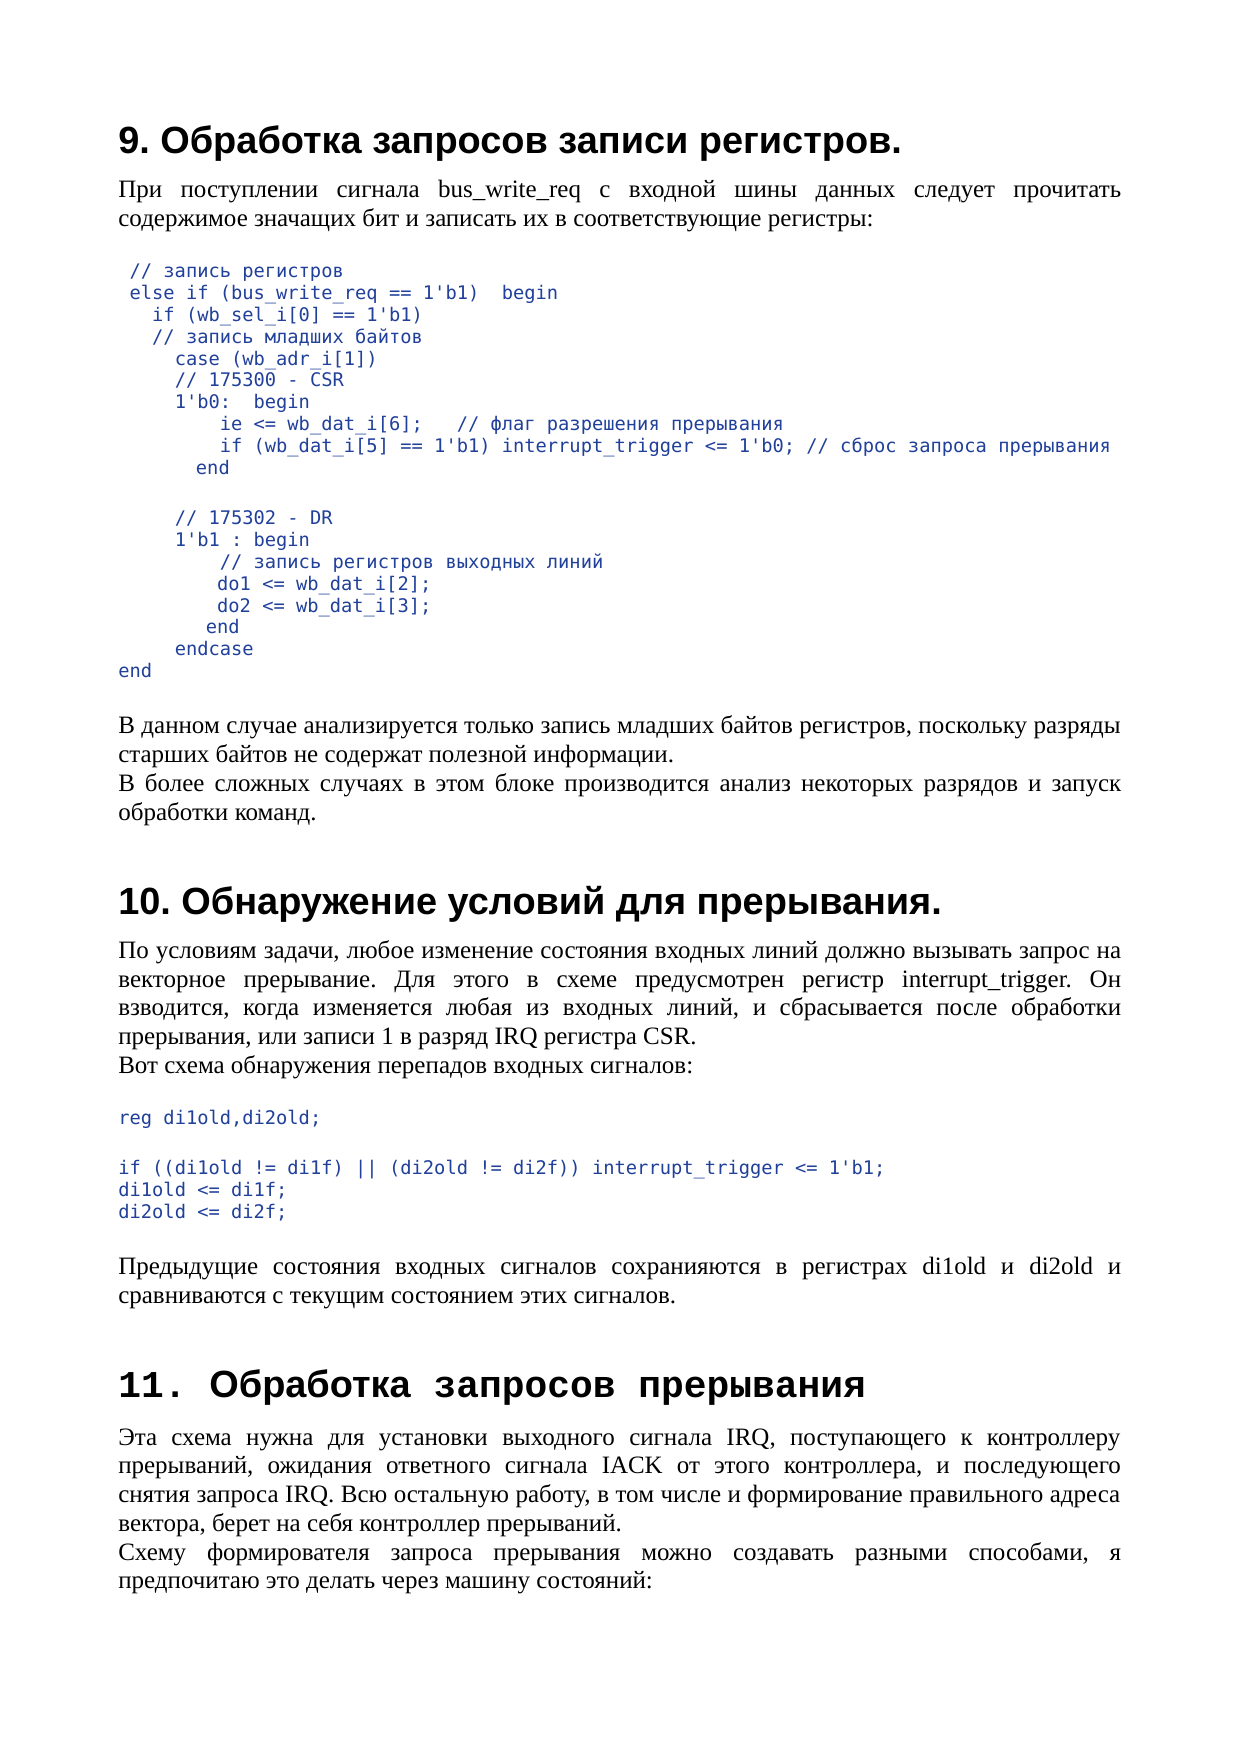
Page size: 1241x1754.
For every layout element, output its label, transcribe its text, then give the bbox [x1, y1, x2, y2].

text if (wb_sel_i[0] == 1'b1) [118, 304, 1122, 326]
text В данном случае анализируется только запись младших байтов регистров, поскольку разряды старших байтов не содержат полезной информации. [118, 711, 1122, 768]
text // запись регистров [118, 260, 1122, 282]
text if ((di1old != di1f) || (di2old != di2f)) interrupt_trigger <= 1'b1; [118, 1157, 1122, 1179]
text 1'b1 : begin [118, 529, 1122, 551]
text // запись регистров выходных линий [118, 551, 1122, 573]
text Вот схема обнаружения перепадов входных сигналов: [118, 1050, 1122, 1079]
subtitle 11. Обработка запросов прерывания [118, 1362, 1122, 1409]
text // 175302 - DR [118, 507, 1122, 529]
subtitle 10. Обнаружение условий для прерывания. [118, 879, 1122, 922]
text end [118, 660, 1122, 682]
text Схему формирователя запроса прерывания можно создавать разными способами, я предпочитаю это делать через машину состояний: [118, 1537, 1122, 1594]
text do1 <= wb_dat_i[2]; [118, 573, 1122, 595]
text endcase [118, 638, 1122, 660]
text reg di1old,di2old; [118, 1107, 1122, 1129]
text // 175300 - CSR [118, 369, 1122, 391]
text do2 <= wb_dat_i[3]; [118, 595, 1122, 617]
text По условиям задачи, любое изменение состояния входных линий должно вызывать запрос на векторное прерывание. Для этого в схеме предусмотрен регистр interrupt_trigger. Он взводится, когда изменяется любая из входных линий, и сбрасывается после обработки прерывания, или записи 1 в разряд IRQ регистра CSR. [118, 935, 1122, 1050]
text end [118, 617, 1122, 638]
text ie <= wb_dat_i[6]; // флаг разрешения прерывания [118, 413, 1122, 435]
text end [118, 457, 1122, 479]
text Предыдущие состояния входных сигналов сохранияются в регистрах di1old и di2old и сравниваются с текущим состоянием этих сигналов. [118, 1251, 1122, 1309]
text di2old <= di2f; [118, 1201, 1122, 1223]
text case (wb_adr_i[1]) [118, 348, 1122, 369]
text if (wb_dat_i[5] == 1'b1) interrupt_trigger <= 1'b0; // сброс запроса прерывания [118, 435, 1122, 457]
text Эта схема нужна для установки выходного сигнала IRQ, поступающего к контроллеру прерываний, ожидания ответного сигнала IACK от этого контроллера, и последующего снятия запроса IRQ. Всю остальную работу, в том числе и формирование правильного адреса вектора, берет на себя контроллер прерываний. [118, 1422, 1122, 1537]
text При поступлении сигнала bus_write_req с входной шины данных следует прочитать содержимое значащих бит и записать их в соответствующие регистры: [118, 174, 1122, 232]
text di1old <= di1f; [118, 1179, 1122, 1201]
text В более сложных случаях в этом блоке производится анализ некоторых разрядов и запуск обработки команд. [118, 768, 1122, 826]
text 1'b0: begin [118, 391, 1122, 413]
subtitle 9. Обработка запросов записи регистров. [118, 118, 1122, 162]
text else if (bus_write_req == 1'b1) begin [118, 282, 1122, 304]
text // запись младших байтов [118, 326, 1122, 348]
